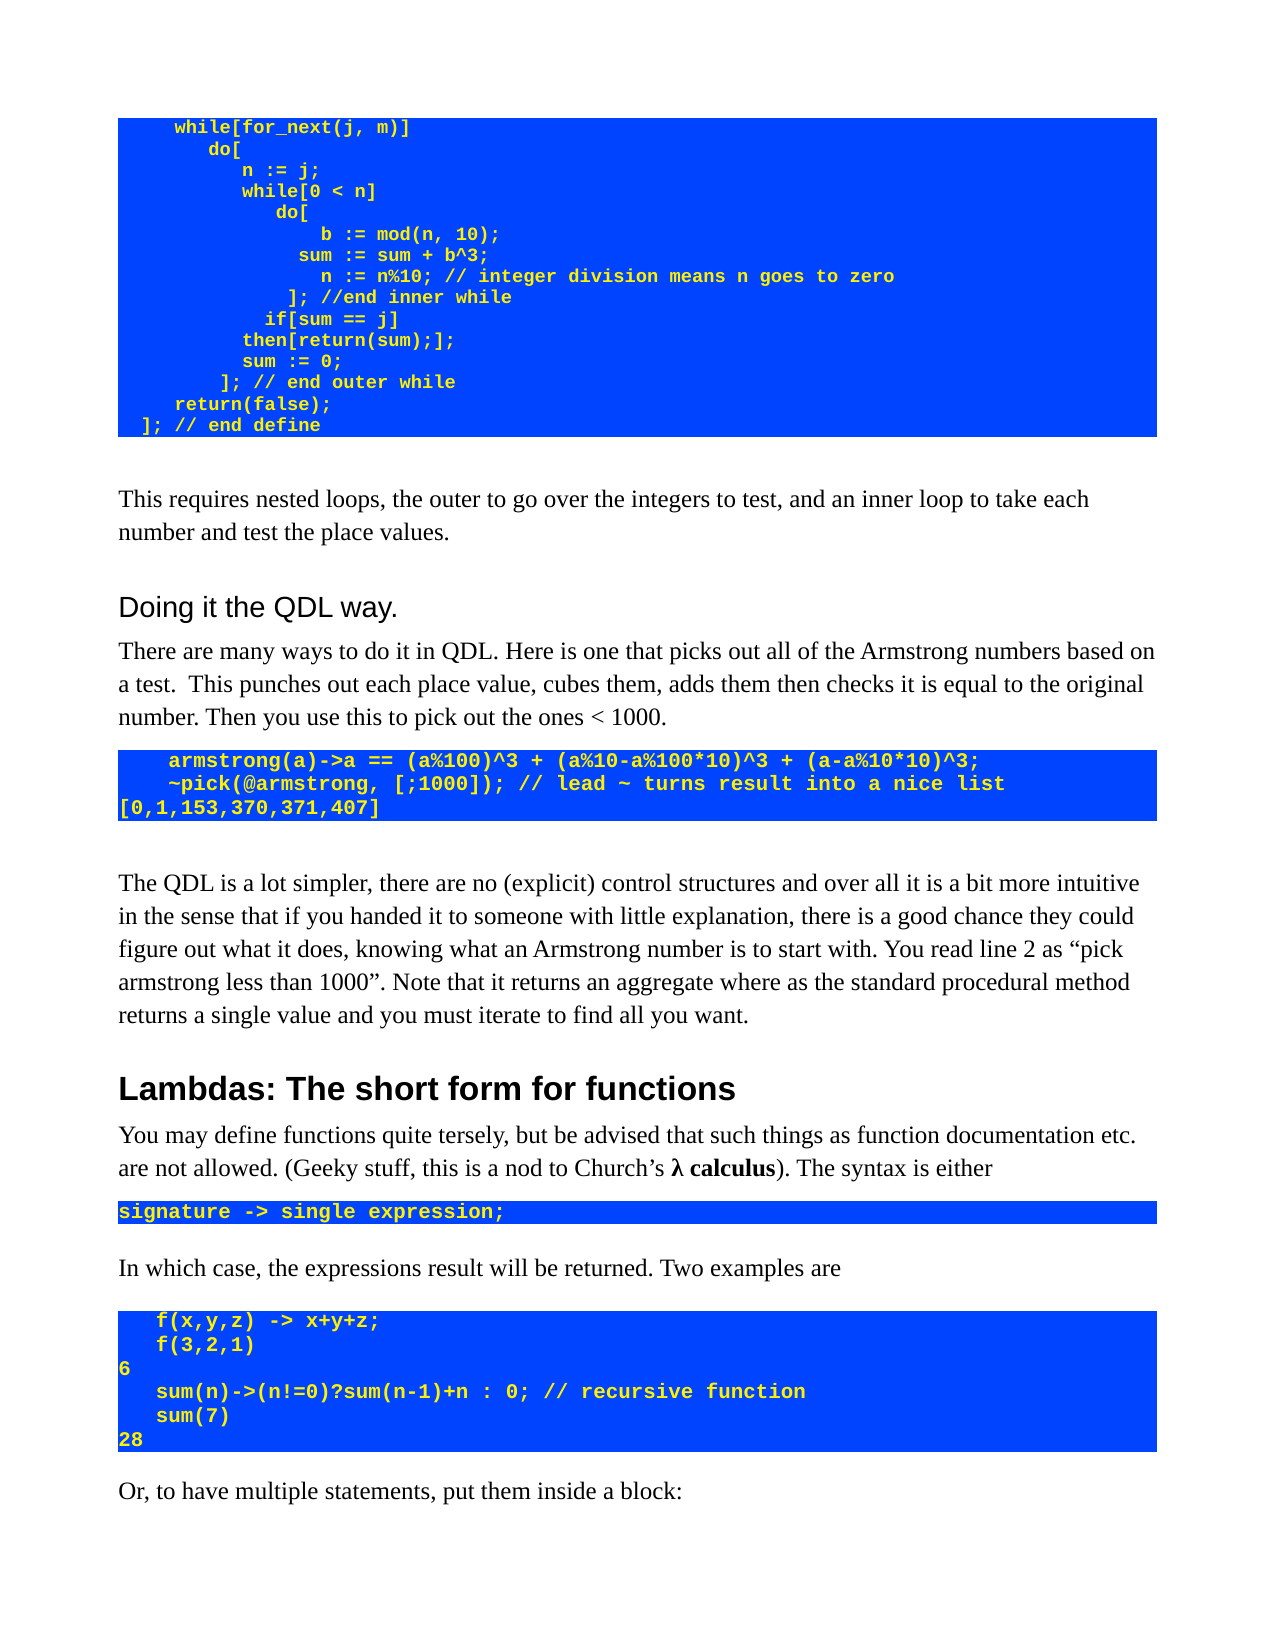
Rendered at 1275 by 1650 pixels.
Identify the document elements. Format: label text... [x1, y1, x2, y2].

text You may define functions quite tersely, but be advised that such things as function documentation etc. are not allowed. (Geeky stuff, this is a nod to Church’s λ calculus). The syntax is either [118, 1120, 1157, 1182]
text 28 [118, 1429, 1157, 1452]
text armstrong(a)->a == (a%100)^3 + (a%10-a%100*10)^3 + (a-a%10*10)^3; [118, 750, 1157, 773]
text while[0 < n] [118, 182, 1157, 203]
text then[return(sum);]; [118, 331, 1157, 352]
text signature -> single expression; [118, 1201, 1157, 1224]
text The QDL is a lot simpler, there are no (explicit) control structures and over all it is a bit more intuitive in the sense that if you handed it to someone with little explanation, there is a good chance they could figure out what it does, knowing what an Armstrong number is to start with. You read line 2 as “pick armstrong less than 1000”. Note that it returns an aggregate where as the standard procedural method returns a single value and you must iterate to find all you want. [118, 868, 1157, 1029]
text 6 [118, 1358, 1157, 1381]
text There are many ways to do it in QDL. Here is one that picks out all of the Armstrong numbers based on a test. This punches out each place value, cubes them, adds them then checks it is equal to the original number. Then you use this to pick out the ones < 1000. [118, 636, 1157, 731]
text sum(7) [118, 1405, 1157, 1429]
text sum(n)->(n!=0)?sum(n-1)+n : 0; // recursive function [118, 1381, 1157, 1405]
text do[ [118, 139, 1157, 161]
text f(3,2,1) [118, 1334, 1157, 1358]
text This requires nested loops, the outer to go over the integers to test, and an inner loop to take each number and test the place values. [118, 484, 1157, 546]
text ]; // end define [118, 416, 1157, 437]
text f(x,y,z) -> x+y+z; [118, 1311, 1157, 1334]
text do[ [118, 203, 1157, 224]
text Or, to have multiple statements, put them inside a block: [118, 1476, 1157, 1505]
text ]; // end outer while [118, 373, 1157, 394]
text ]; //end inner while [118, 288, 1157, 309]
text while[for_next(j, m)] [118, 118, 1157, 139]
subtitle Doing it the QDL way. [118, 590, 1157, 624]
text sum := sum + b^3; [118, 246, 1157, 267]
text return(false); [118, 394, 1157, 416]
text n := j; [118, 161, 1157, 182]
text [0,1,153,370,371,407] [118, 797, 1157, 821]
text In which case, the expressions result will be returned. Two examples are [118, 1253, 1157, 1282]
text sum := 0; [118, 352, 1157, 373]
text ~pick(@armstrong, [;1000]); // lead ~ turns result into a nice list [118, 773, 1157, 797]
text b := mod(n, 10); [118, 224, 1157, 246]
subtitle Lambdas: The short form for functions [118, 1069, 1157, 1107]
text n := n%10; // integer division means n goes to zero [118, 267, 1157, 288]
text if[sum == j] [118, 309, 1157, 331]
